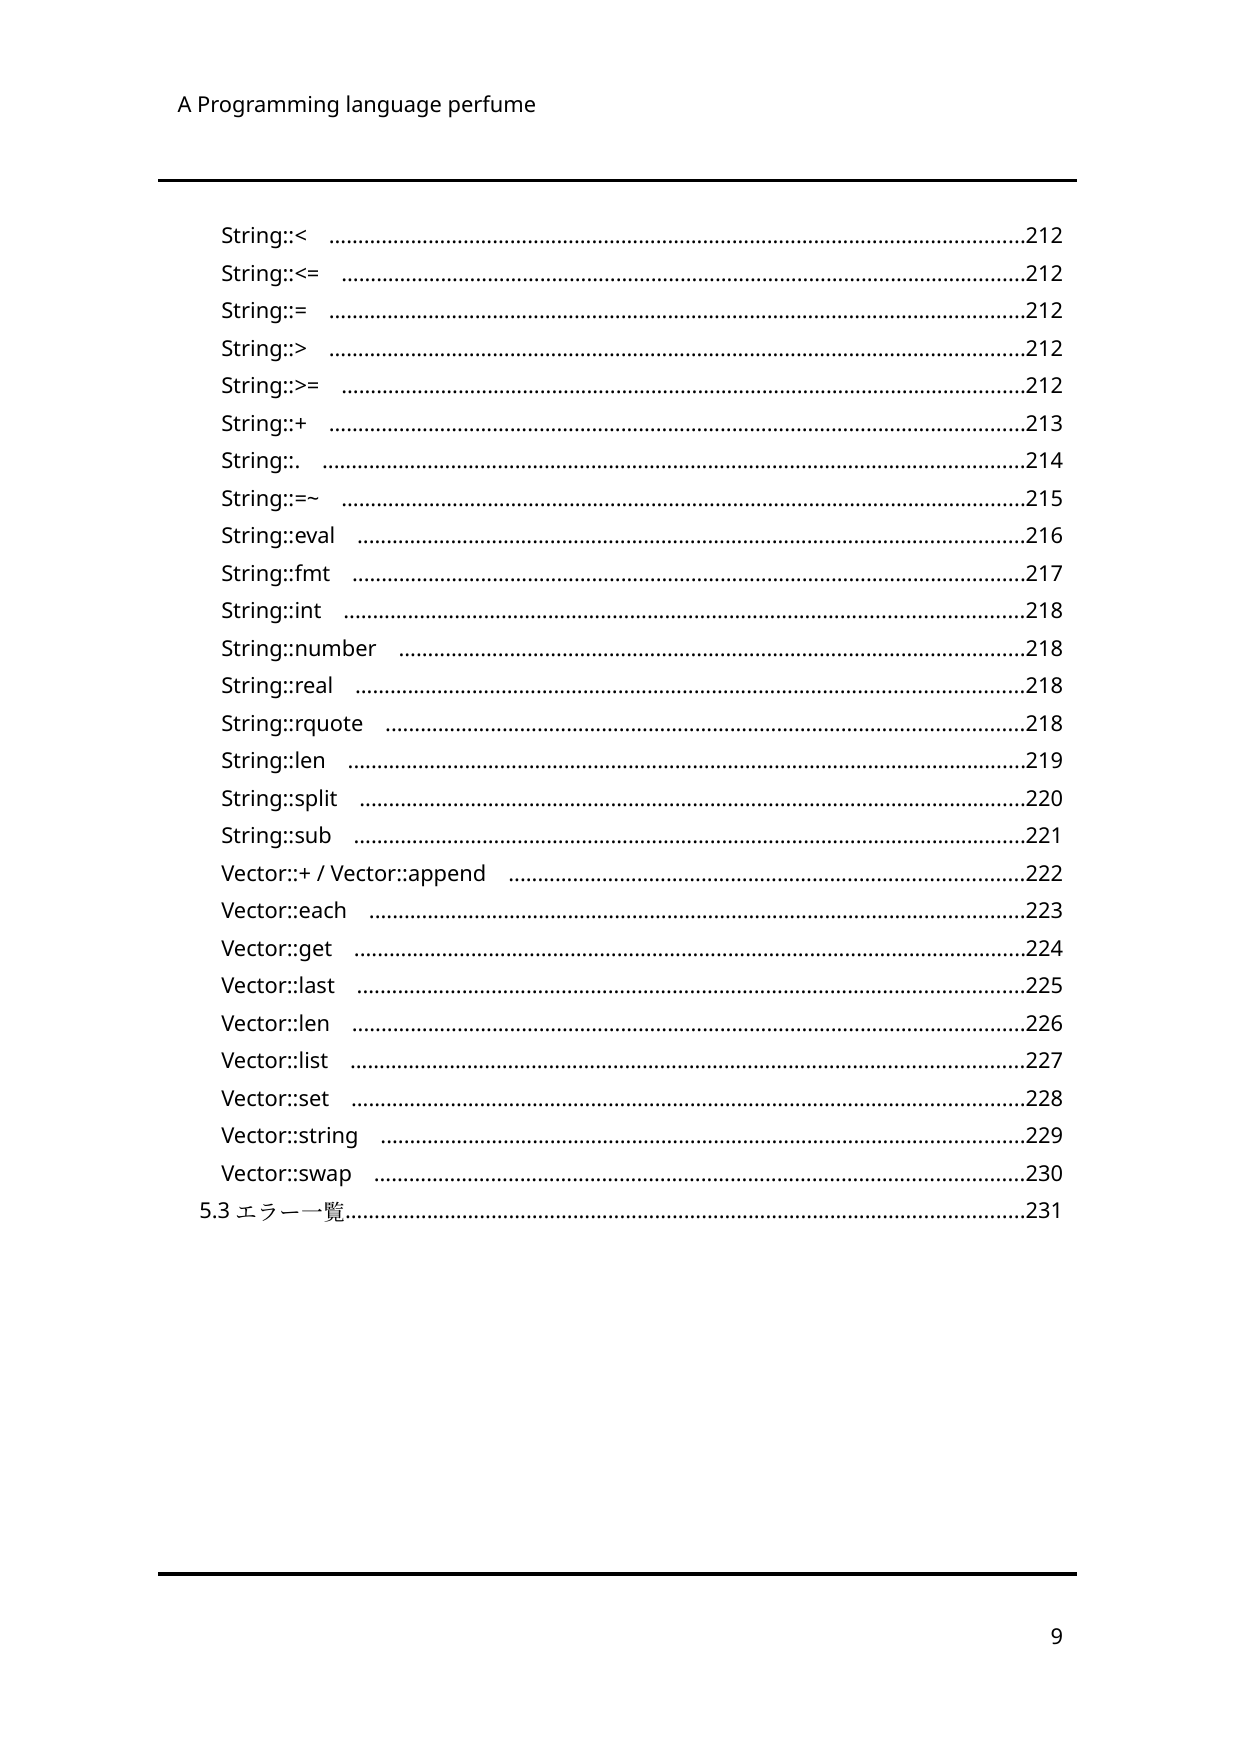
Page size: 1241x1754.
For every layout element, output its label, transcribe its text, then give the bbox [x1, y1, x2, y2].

text String::<= 212 [221, 254, 1063, 292]
text Vector::get 224 [221, 929, 1063, 967]
text String::+ 213 [221, 404, 1063, 442]
text String::number 218 [221, 629, 1063, 667]
text String::fmt 217 [221, 554, 1063, 592]
text Vector::each 223 [221, 892, 1063, 929]
text Vector::set 228 [221, 1079, 1063, 1117]
text String::eval 216 [221, 517, 1063, 554]
text String::>= 212 [221, 367, 1063, 404]
text 5.3 エラー一覧 231 [199, 1192, 1063, 1229]
text String::split 220 [221, 779, 1063, 817]
text Vector::len 226 [221, 1004, 1063, 1042]
text Vector::list 227 [221, 1042, 1063, 1079]
text String::< 212 [221, 217, 1063, 254]
text String::rquote 218 [221, 704, 1063, 742]
text Vector::last 225 [221, 967, 1063, 1004]
text Vector::string 229 [221, 1117, 1063, 1154]
text String::=~ 215 [221, 479, 1063, 517]
text String::real 218 [221, 667, 1063, 704]
text String::sub 221 [221, 817, 1063, 854]
text Vector::swap 230 [221, 1154, 1063, 1192]
text Vector::+ / Vector::append 222 [221, 854, 1063, 892]
text String::int 218 [221, 592, 1063, 629]
text String::> 212 [221, 329, 1063, 367]
text String::len 219 [221, 742, 1063, 779]
text String::. 214 [221, 442, 1063, 479]
text String::= 212 [221, 292, 1063, 329]
